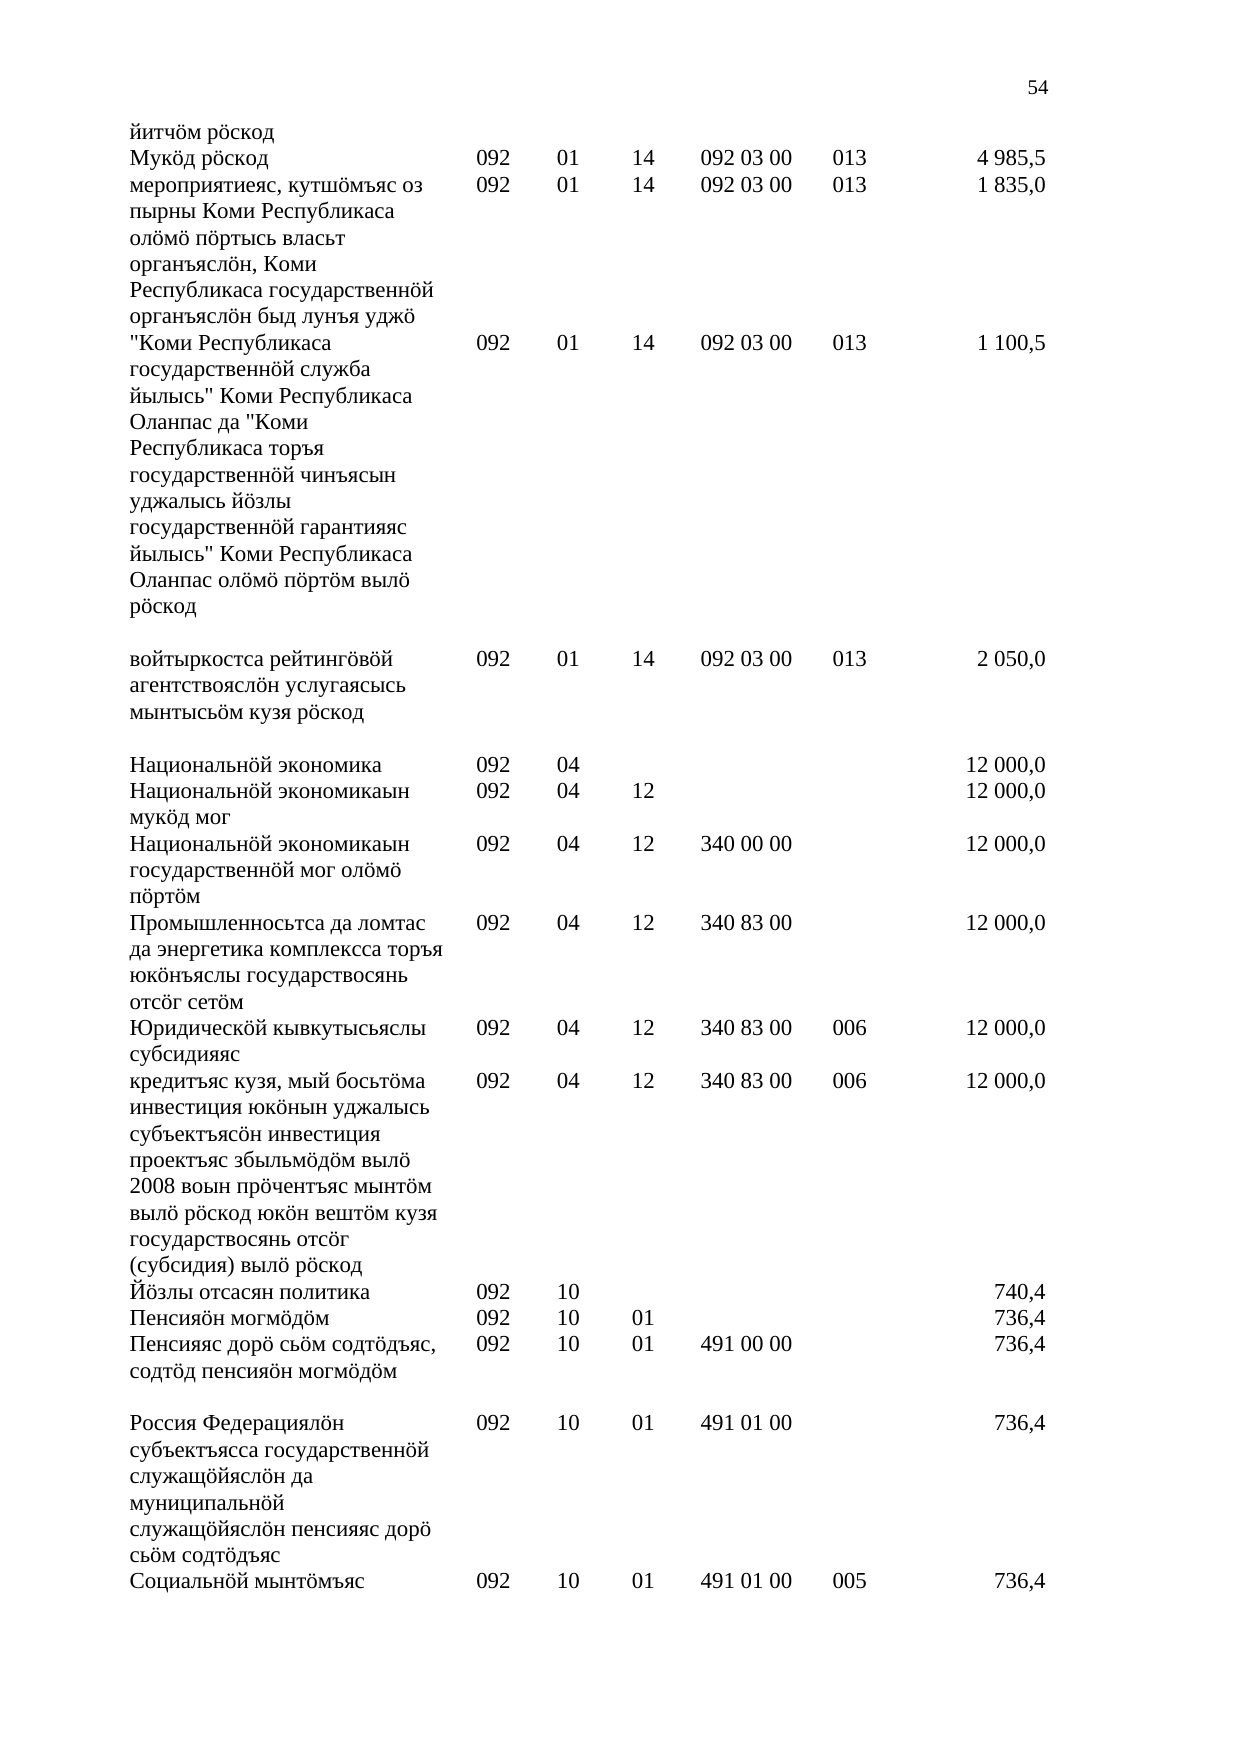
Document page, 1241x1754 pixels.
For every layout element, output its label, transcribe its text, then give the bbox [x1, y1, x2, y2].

table_cell Национальнöй экономика [118, 751, 456, 777]
table_cell мероприятиеяс, кутшöмъяс оз пырны Коми Республикаса олöмö пöртысь власьт органъяслöн, Коми Республикаса государственнöй органъяслöн быд лунъя уджö [118, 171, 456, 329]
table_cell [812, 830, 887, 909]
table_cell 12 [606, 1067, 681, 1278]
table_cell Юридическöй кывкутысьяслы субсидияяс [118, 1014, 456, 1067]
table_cell 01 [606, 1330, 681, 1409]
table_cell [812, 1330, 887, 1409]
table_cell 006 [812, 1067, 887, 1278]
table_cell [681, 118, 812, 144]
table_cell 12 000,0 [887, 1014, 1057, 1067]
table_cell [1057, 1410, 1113, 1568]
table_cell [1057, 1330, 1113, 1409]
table_cell 092 [456, 1067, 531, 1278]
table_cell 01 [531, 171, 606, 329]
table_cell 736,4 [887, 1410, 1057, 1568]
table_cell 736,4 [887, 1304, 1057, 1330]
table_cell 491 01 00 [681, 1410, 812, 1568]
table_cell Пенсияяс дорö сьöм содтöдъяс, содтöд пенсияöн могмöдöм [118, 1330, 456, 1409]
table_cell Мукöд рöскод [118, 145, 456, 171]
table_cell йитчöм рöскод [118, 118, 456, 144]
table_cell 491 00 00 [681, 1330, 812, 1409]
table_cell 04 [531, 909, 606, 1014]
table_cell [812, 777, 887, 830]
table_cell Россия Федерациялöн субъектъясса государственнöй служащöйяслöн да муниципальнöй служащöйяслöн пенсияяс дорö сьöм содтöдъяс [118, 1410, 456, 1568]
table_cell 2 050,0 [887, 645, 1057, 751]
table_cell [1057, 751, 1113, 777]
table_cell 12 [606, 777, 681, 830]
table_cell Национальнöй экономикаын государственнöй мог олöмö пöртöм [118, 830, 456, 909]
table_cell 092 [456, 645, 531, 751]
table_cell 013 [812, 329, 887, 645]
table_cell [812, 909, 887, 1014]
table_cell 340 00 00 [681, 830, 812, 909]
table_cell [1057, 830, 1113, 909]
table_cell 1 835,0 [887, 171, 1057, 329]
table_cell 04 [531, 777, 606, 830]
table_cell войтыркостса рейтингöвöй агентствояслöн услугаясысь мынтысьöм кузя рöскод [118, 645, 456, 751]
table_cell [1057, 1014, 1113, 1067]
table_cell 1 100,5 [887, 329, 1057, 645]
table_cell 10 [531, 1330, 606, 1409]
table_cell 12 [606, 1014, 681, 1067]
table_cell 01 [531, 329, 606, 645]
table_cell 10 [531, 1278, 606, 1304]
table_cell [606, 1278, 681, 1304]
table_cell [812, 751, 887, 777]
table_cell 092 [456, 1410, 531, 1568]
table_cell [606, 118, 681, 144]
table_cell [812, 1278, 887, 1304]
table_cell кредитъяс кузя, мый босьтöма инвестиция юкöнын уджалысь субъектъясöн инвестиция проектъяс збыльмöдöм вылö 2008 воын прöчентъяс мынтöм вылö рöскод юкöн вештöм кузя государствосянь отсöг (субсидия) вылö рöскод [118, 1067, 456, 1278]
table_cell 092 03 00 [681, 329, 812, 645]
table_cell 092 [456, 329, 531, 645]
table_cell Национальнöй экономикаын мукöд мог [118, 777, 456, 830]
table_cell Пенсияöн могмöдöм [118, 1304, 456, 1330]
table_cell Социальнöй мынтöмъяс [118, 1568, 456, 1594]
table_cell 10 [531, 1410, 606, 1568]
table_cell 04 [531, 830, 606, 909]
table_cell "Коми Республикаса государственнöй служба йылысь" Коми Республикаса Оланпас да "Коми Республикаса торъя государственнöй чинъясын уджалысь йöзлы государственнöй гарантияяс йылысь" Коми Республикаса Оланпас олöмö пöртöм вылö рöскод [118, 329, 456, 645]
table_cell [681, 777, 812, 830]
table_cell 14 [606, 145, 681, 171]
table_cell [1057, 1278, 1113, 1304]
table_cell [1057, 329, 1113, 645]
table_cell 14 [606, 171, 681, 329]
table_cell 10 [531, 1568, 606, 1594]
table_cell 04 [531, 751, 606, 777]
table_cell 092 [456, 1304, 531, 1330]
table_cell 092 [456, 1278, 531, 1304]
table_cell 14 [606, 329, 681, 645]
table_cell 092 [456, 171, 531, 329]
table_cell [1057, 171, 1113, 329]
table_cell [531, 118, 606, 144]
table_cell 013 [812, 645, 887, 751]
table_cell 12 [606, 909, 681, 1014]
table_cell 092 [456, 830, 531, 909]
table_cell [1057, 1067, 1113, 1278]
table_cell 10 [531, 1304, 606, 1330]
table_cell [1057, 777, 1113, 830]
table_cell 092 [456, 145, 531, 171]
table_cell 01 [531, 145, 606, 171]
table_cell [606, 751, 681, 777]
table_cell 736,4 [887, 1568, 1057, 1594]
table_cell [1057, 145, 1113, 171]
table_cell 092 03 00 [681, 645, 812, 751]
table_cell [887, 118, 1057, 144]
table_cell 092 03 00 [681, 145, 812, 171]
table_cell [1057, 1568, 1113, 1594]
table_cell 005 [812, 1568, 887, 1594]
table_cell [456, 118, 531, 144]
table_cell 12 000,0 [887, 1067, 1057, 1278]
table_cell 04 [531, 1067, 606, 1278]
table_cell 01 [606, 1304, 681, 1330]
table_cell [812, 118, 887, 144]
table_cell [681, 1304, 812, 1330]
table_cell 04 [531, 1014, 606, 1067]
table_cell 092 [456, 1568, 531, 1594]
table_cell 12 000,0 [887, 777, 1057, 830]
table_cell 736,4 [887, 1330, 1057, 1409]
table_cell 092 [456, 1330, 531, 1409]
table_cell [681, 751, 812, 777]
table_cell Йöзлы отсасян политика [118, 1278, 456, 1304]
table_cell 340 83 00 [681, 1067, 812, 1278]
table_cell 01 [606, 1410, 681, 1568]
table_cell 013 [812, 145, 887, 171]
table_cell 092 [456, 777, 531, 830]
table_cell [1057, 1304, 1113, 1330]
table_cell Промышленносьтса да ломтас да энергетика комплексса торъя юкöнъяслы государствосянь отсöг сетöм [118, 909, 456, 1014]
table_cell 01 [606, 1568, 681, 1594]
table_cell 092 [456, 1014, 531, 1067]
table_cell 491 01 00 [681, 1568, 812, 1594]
table_cell 4 985,5 [887, 145, 1057, 171]
table_cell [1057, 909, 1113, 1014]
table_cell 12 000,0 [887, 830, 1057, 909]
table_cell [812, 1304, 887, 1330]
table_cell 12 000,0 [887, 909, 1057, 1014]
table_cell [681, 1278, 812, 1304]
table_cell 01 [531, 645, 606, 751]
table_cell 14 [606, 645, 681, 751]
table_cell 092 [456, 909, 531, 1014]
table_cell [1057, 645, 1113, 751]
table_cell 092 03 00 [681, 171, 812, 329]
table_cell 340 83 00 [681, 1014, 812, 1067]
table_cell 340 83 00 [681, 909, 812, 1014]
table_cell 12 000,0 [887, 751, 1057, 777]
table_cell 006 [812, 1014, 887, 1067]
table_cell [812, 1410, 887, 1568]
table_cell 013 [812, 171, 887, 329]
table_cell 092 [456, 751, 531, 777]
table_cell 740,4 [887, 1278, 1057, 1304]
table_cell 12 [606, 830, 681, 909]
table_cell [1057, 118, 1113, 144]
